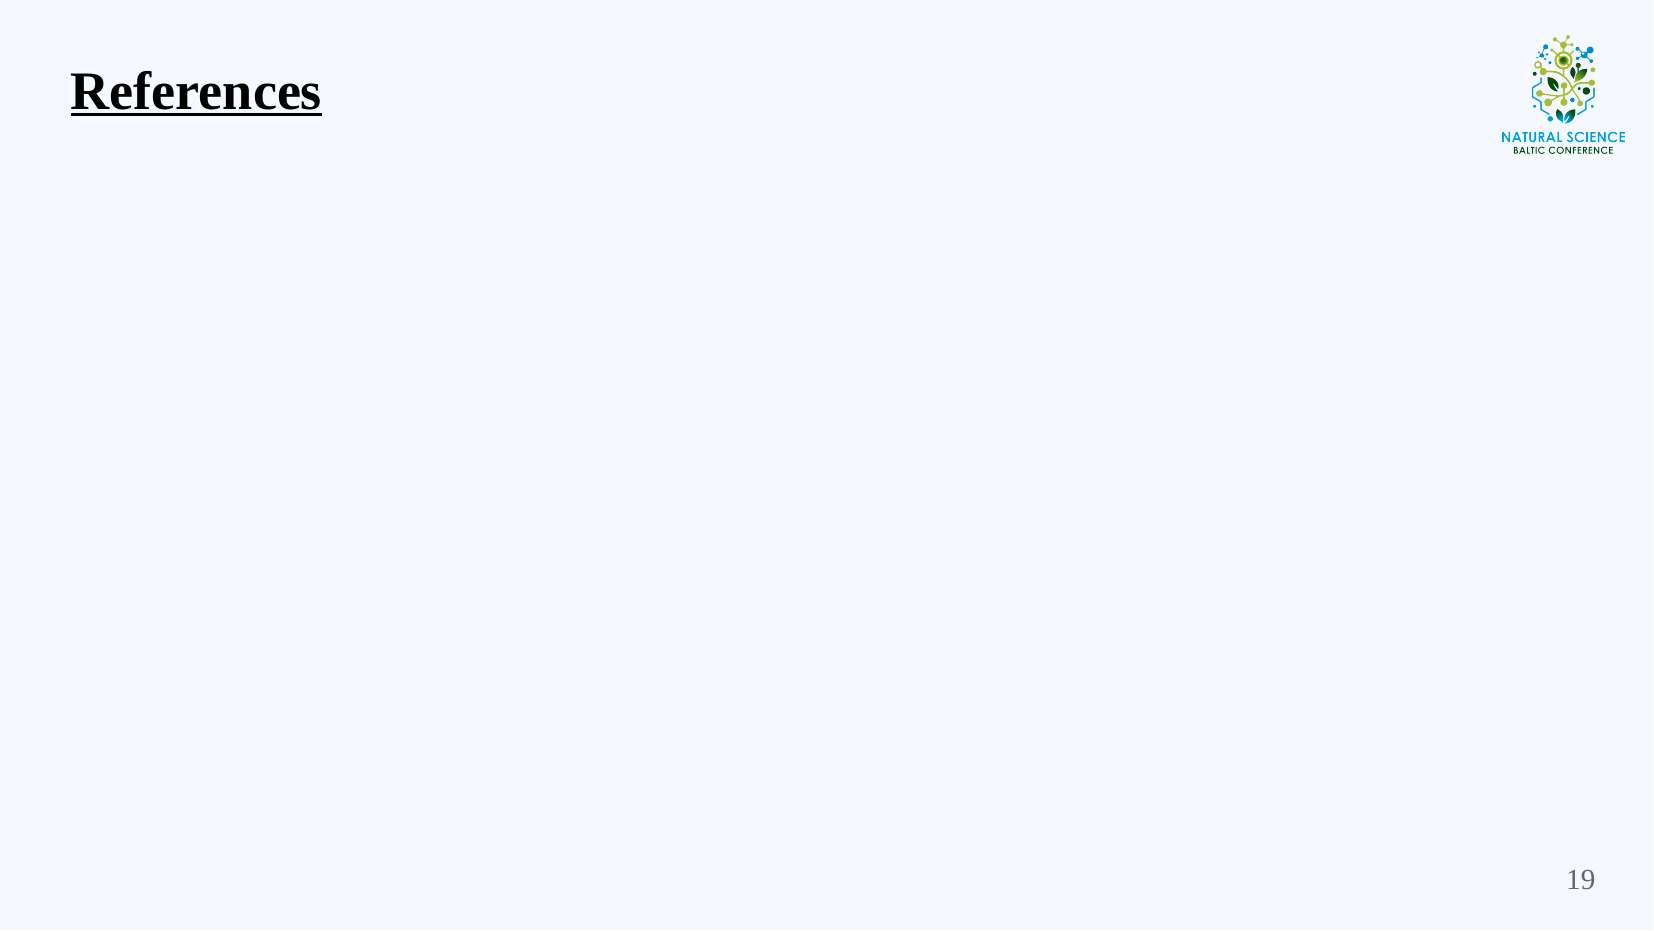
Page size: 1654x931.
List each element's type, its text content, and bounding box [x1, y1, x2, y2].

picture [1502, 35, 1625, 154]
title References [70, 41, 1502, 142]
